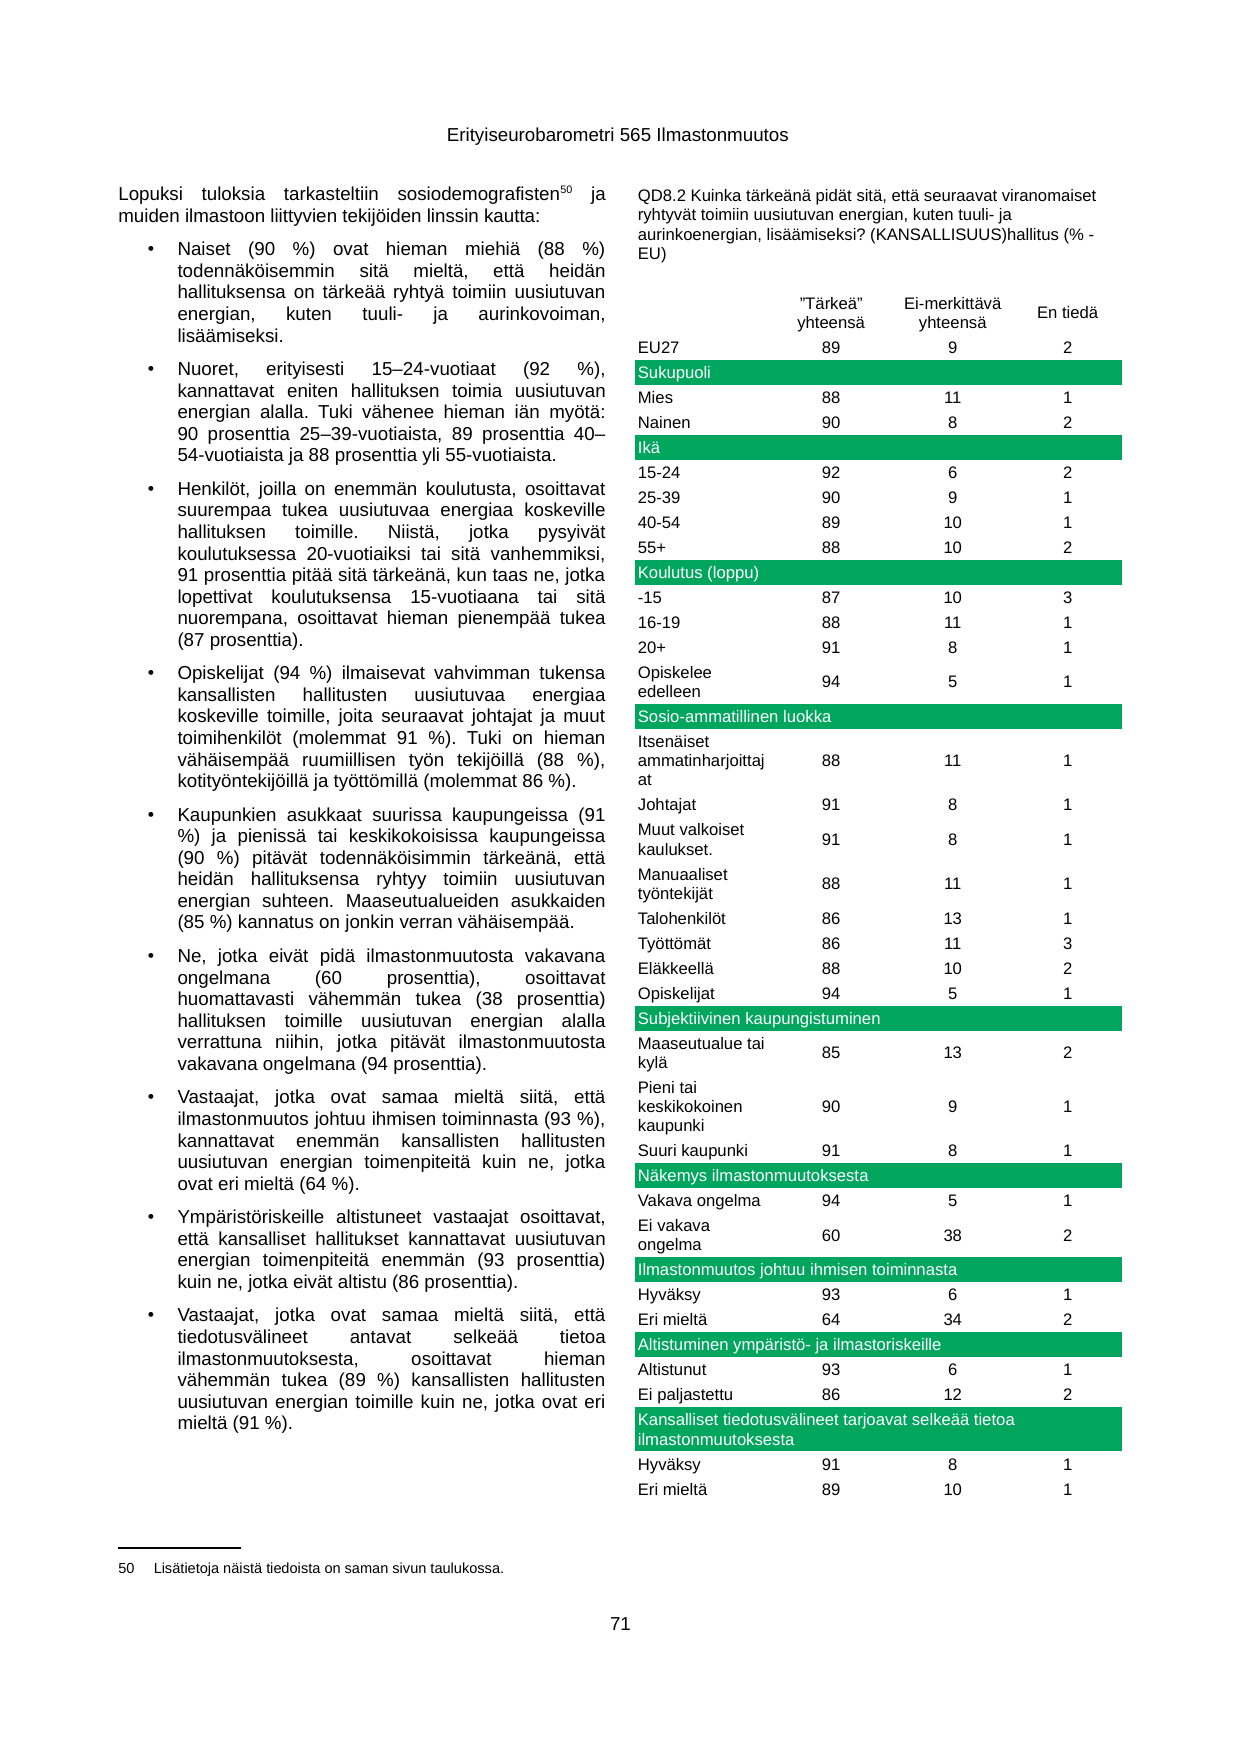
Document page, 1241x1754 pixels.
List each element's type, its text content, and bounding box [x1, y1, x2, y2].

table_cell Hyväksy [635, 1451, 770, 1476]
table_cell Subjektiivinen kaupungistuminen [635, 1006, 1122, 1031]
table_cell Ei paljastettu [635, 1382, 770, 1407]
table_cell -15 [635, 585, 770, 610]
table_cell Eri mieltä [635, 1476, 770, 1501]
table_cell 86 [770, 931, 892, 956]
text Lopuksi tuloksia tarkasteltiin sosiodemografisten ja muiden ilmastoon liittyvien tekijöiden linssin kautta: [118, 183, 605, 226]
table_cell 5 [892, 660, 1013, 704]
table_cell Suuri kaupunki [635, 1138, 770, 1163]
table_cell 55+ [635, 535, 770, 560]
table_cell 6 [892, 1357, 1013, 1382]
table_cell 1 [1013, 1451, 1122, 1476]
table_cell 6 [892, 460, 1013, 485]
table_cell Talohenkilöt [635, 906, 770, 931]
table_cell 1 [1013, 610, 1122, 635]
table_cell 1 [1013, 660, 1122, 704]
table_cell 1 [1013, 485, 1122, 510]
table_cell 8 [892, 1138, 1013, 1163]
table_cell Itsenäiset ammatinharjoittajat [635, 729, 770, 792]
list Opiskelijat (94 %) ilmaisevat vahvimman tukensa kansallisten hallitusten uusiutuvaa energiaa koskeville toimille, joita seuraavat johtajat ja muut toimihenkilöt (molemmat 91 %). Tuki on hieman vähäisempää ruumiillisen työn tekijöillä (88 %), kotityöntekijöillä ja työttömillä (molemmat 86 %). [148, 662, 605, 792]
table_cell 91 [770, 1451, 892, 1476]
table_cell 2 [1013, 535, 1122, 560]
table_cell 1 [1013, 817, 1122, 861]
table_cell 94 [770, 660, 892, 704]
table_cell 2 [1013, 1031, 1122, 1075]
table_cell 88 [770, 729, 892, 792]
table_cell 3 [1013, 585, 1122, 610]
table_cell 89 [770, 510, 892, 535]
table_cell 8 [892, 1451, 1013, 1476]
table_cell 11 [892, 610, 1013, 635]
table_cell EU27 [635, 335, 770, 360]
table_cell Altistuminen ympäristö- ja ilmastoriskeille [635, 1332, 1122, 1357]
table_cell 11 [892, 931, 1013, 956]
table_cell 11 [892, 729, 1013, 792]
table_cell 1 [1013, 1282, 1122, 1307]
list Kaupunkien asukkaat suurissa kaupungeissa (91 %) ja pienissä tai keskikokoisissa kaupungeissa (90 %) pitävät todennäköisimmin tärkeänä, että heidän hallituksensa ryhtyy toimiin uusiutuvan energian suhteen. Maaseutualueiden asukkaiden (85 %) kannatus on jonkin verran vähäisempää. [148, 803, 605, 933]
table_cell 10 [892, 1476, 1013, 1501]
table_cell Muut valkoiset kaulukset. [635, 817, 770, 861]
table_cell Opiskelijat [635, 981, 770, 1006]
table_cell 88 [770, 385, 892, 410]
table_cell 1 [1013, 981, 1122, 1006]
table_cell 6 [892, 1282, 1013, 1307]
table_cell 2 [1013, 410, 1122, 435]
table_cell Kansalliset tiedotusvälineet tarjoavat selkeää tietoa ilmastonmuutoksesta [635, 1407, 1122, 1451]
table_cell 8 [892, 410, 1013, 435]
table_cell 2 [1013, 460, 1122, 485]
table_cell Pieni tai keskikokoinen kaupunki [635, 1075, 770, 1138]
table_cell 9 [892, 335, 1013, 360]
table_cell Ilmastonmuutos johtuu ihmisen toiminnasta [635, 1257, 1122, 1282]
table_cell 93 [770, 1357, 892, 1382]
table_cell Nainen [635, 410, 770, 435]
table_cell 8 [892, 635, 1013, 660]
table_cell 94 [770, 1188, 892, 1213]
table_cell 90 [770, 1075, 892, 1138]
table_cell Ei vakava ongelma [635, 1213, 770, 1257]
table_cell 88 [770, 861, 892, 906]
table_cell Sukupuoli [635, 360, 1122, 385]
table_cell 3 [1013, 931, 1122, 956]
table_cell 15-24 [635, 460, 770, 485]
table_cell ”Tärkeä” yhteensä [770, 291, 892, 335]
table_cell Maaseutualue tai kylä [635, 1031, 770, 1075]
table_header QD8.2 Kuinka tärkeänä pidät sitä, että seuraavat viranomaiset ryhtyvät toimiin uusiutuvan energian, kuten tuuli- ja aurinkoenergian, lisäämiseksi? (KANSALLISUUS)hallitus (% - EU) [635, 183, 1122, 266]
table_cell 1 [1013, 1138, 1122, 1163]
table_cell 88 [770, 610, 892, 635]
table_cell 1 [1013, 635, 1122, 660]
table_cell 1 [1013, 1476, 1122, 1501]
table_cell 91 [770, 817, 892, 861]
table_cell 1 [1013, 729, 1122, 792]
table_cell 91 [770, 792, 892, 817]
table_cell 25-39 [635, 485, 770, 510]
table_cell 89 [770, 1476, 892, 1501]
table_cell Ikä [635, 435, 1122, 460]
table_cell 16-19 [635, 610, 770, 635]
table_cell 13 [892, 1031, 1013, 1075]
list Naiset (90 %) ovat hieman miehiä (88 %) todennäköisemmin sitä mieltä, että heidän hallituksensa on tärkeää ryhtyä toimiin uusiutuvan energian, kuten tuuli- ja aurinkovoiman, lisäämiseksi. [148, 238, 605, 346]
list Ympäristöriskeille altistuneet vastaajat osoittavat, että kansalliset hallitukset kannattavat uusiutuvan energian toimenpiteitä enemmän (93 prosenttia) kuin ne, jotka eivät altistu (86 prosenttia). [148, 1206, 605, 1292]
table_cell Työttömät [635, 931, 770, 956]
table_cell 87 [770, 585, 892, 610]
table_cell Opiskelee edelleen [635, 660, 770, 704]
table_cell 86 [770, 906, 892, 931]
list Henkilöt, joilla on enemmän koulutusta, osoittavat suurempaa tukea uusiutuvaa energiaa koskeville hallituksen toimille. Niistä, jotka pysyivät koulutuksessa 20-vuotiaiksi tai sitä vanhemmiksi, 91 prosenttia pitää sitä tärkeänä, kun taas ne, jotka lopettivat koulutuksensa 15-vuotiaana tai sitä nuorempana, osoittavat hieman pienempää tukea (87 prosenttia). [148, 478, 605, 650]
table_cell Sosio-ammatillinen luokka [635, 704, 1122, 729]
list Vastaajat, jotka ovat samaa mieltä siitä, että ilmastonmuutos johtuu ihmisen toiminnasta (93 %), kannattavat enemmän kansallisten hallitusten uusiutuvan energian toimenpiteitä kuin ne, jotka ovat eri mieltä (64 %). [148, 1086, 605, 1194]
table_cell Manuaaliset työntekijät [635, 861, 770, 906]
table_cell Hyväksy [635, 1282, 770, 1307]
table_cell [1013, 266, 1122, 291]
table_cell 90 [770, 485, 892, 510]
table_cell 1 [1013, 1075, 1122, 1138]
table_cell 1 [1013, 385, 1122, 410]
table_cell 90 [770, 410, 892, 435]
table_cell Mies [635, 385, 770, 410]
table_cell 12 [892, 1382, 1013, 1407]
table_cell 91 [770, 635, 892, 660]
table_cell 89 [770, 335, 892, 360]
table_cell 8 [892, 792, 1013, 817]
table_cell 40-54 [635, 510, 770, 535]
table_cell Ei-merkittävä yhteensä [892, 291, 1013, 335]
table_cell Eläkkeellä [635, 956, 770, 981]
table_cell 11 [892, 861, 1013, 906]
table_cell 64 [770, 1307, 892, 1332]
table_cell 9 [892, 1075, 1013, 1138]
list Vastaajat, jotka ovat samaa mieltä siitä, että tiedotusvälineet antavat selkeää tietoa ilmastonmuutoksesta, osoittavat hieman vähemmän tukea (89 %) kansallisten hallitusten uusiutuvan energian toimille kuin ne, jotka ovat eri mieltä (91 %). [148, 1304, 605, 1434]
list Ne, jotka eivät pidä ilmastonmuutosta vakavana ongelmana (60 prosenttia), osoittavat huomattavasti vähemmän tukea (38 prosenttia) hallituksen toimille uusiutuvan energian alalla verrattuna niihin, jotka pitävät ilmastonmuutosta vakavana ongelmana (94 prosenttia). [148, 945, 605, 1074]
table_cell Johtajat [635, 792, 770, 817]
table_cell 13 [892, 906, 1013, 931]
table_cell 60 [770, 1213, 892, 1257]
table_cell 2 [1013, 335, 1122, 360]
table_cell 94 [770, 981, 892, 1006]
table_cell 88 [770, 956, 892, 981]
table_cell Näkemys ilmastonmuutoksesta [635, 1163, 1122, 1188]
table_cell 9 [892, 485, 1013, 510]
table_cell Altistunut [635, 1357, 770, 1382]
table_cell 91 [770, 1138, 892, 1163]
table_cell [892, 266, 1013, 291]
table_cell 5 [892, 981, 1013, 1006]
table_cell 2 [1013, 956, 1122, 981]
table_cell En tiedä [1013, 291, 1122, 335]
table_cell 85 [770, 1031, 892, 1075]
text Lisätietoja näistä tiedoista on saman sivun taulukossa. [118, 1560, 605, 1577]
table_cell 8 [892, 817, 1013, 861]
table_cell [635, 266, 770, 291]
table_cell 11 [892, 385, 1013, 410]
table_cell 1 [1013, 510, 1122, 535]
table_cell 1 [1013, 792, 1122, 817]
table_cell 92 [770, 460, 892, 485]
table_cell [770, 266, 892, 291]
table_cell 1 [1013, 1357, 1122, 1382]
table_cell 10 [892, 956, 1013, 981]
table_cell 34 [892, 1307, 1013, 1332]
table_cell Koulutus (loppu) [635, 560, 1122, 585]
table_cell 10 [892, 585, 1013, 610]
table_cell 1 [1013, 1188, 1122, 1213]
table_cell 1 [1013, 861, 1122, 906]
table_cell 2 [1013, 1382, 1122, 1407]
table_cell 20+ [635, 635, 770, 660]
table_cell 10 [892, 535, 1013, 560]
table_cell 86 [770, 1382, 892, 1407]
table_cell 10 [892, 510, 1013, 535]
table_cell 88 [770, 535, 892, 560]
table_cell 5 [892, 1188, 1013, 1213]
list Nuoret, erityisesti 15–24-vuotiaat (92 %), kannattavat eniten hallituksen toimia uusiutuvan energian alalla. Tuki vähenee hieman iän myötä: 90 prosenttia 25–39-vuotiaista, 89 prosenttia 40–54-vuotiaista ja 88 prosenttia yli 55-vuotiaista. [148, 358, 605, 466]
table_cell 2 [1013, 1307, 1122, 1332]
table_cell [635, 291, 770, 335]
table_cell Vakava ongelma [635, 1188, 770, 1213]
table_cell 1 [1013, 906, 1122, 931]
table_cell 38 [892, 1213, 1013, 1257]
table_cell 2 [1013, 1213, 1122, 1257]
table_cell Eri mieltä [635, 1307, 770, 1332]
table_cell 93 [770, 1282, 892, 1307]
